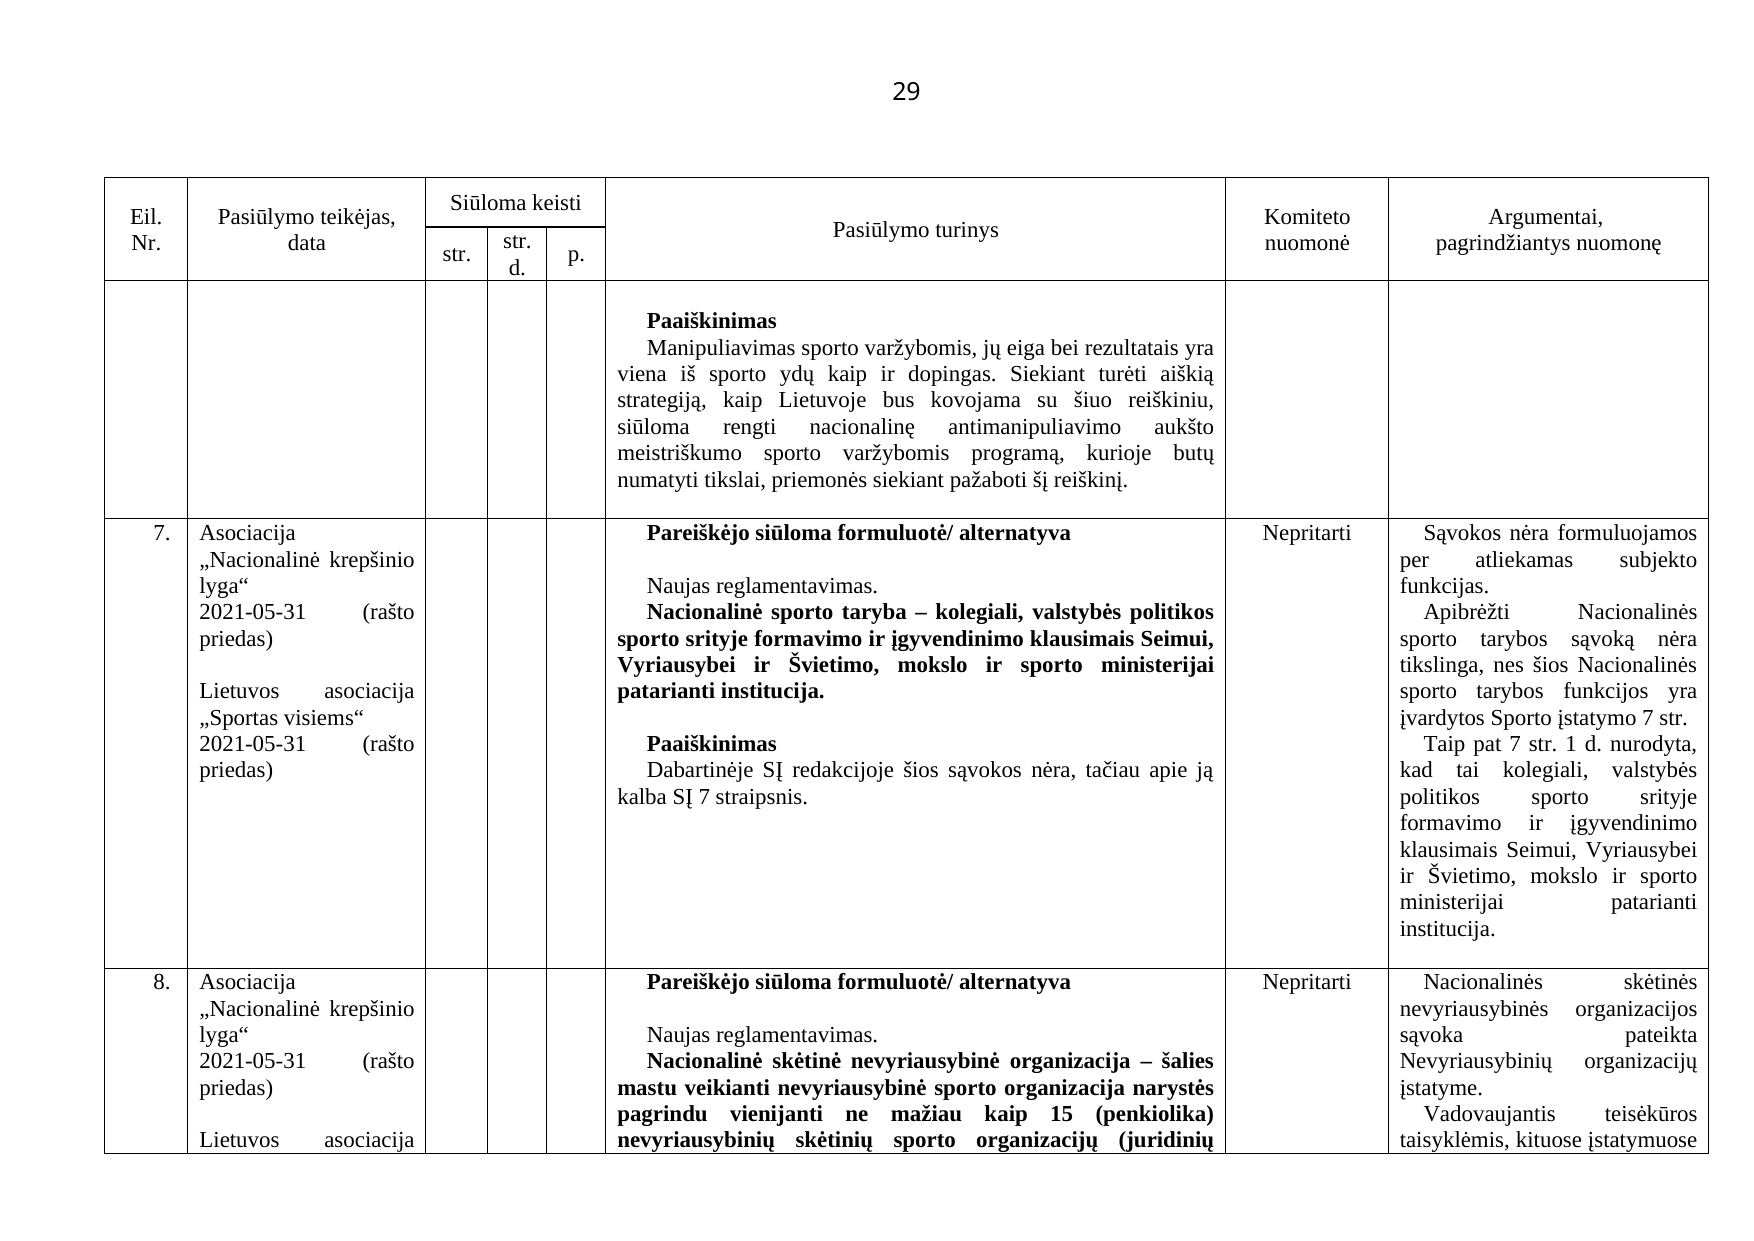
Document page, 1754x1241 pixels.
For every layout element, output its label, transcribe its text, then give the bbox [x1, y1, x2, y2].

table_cell Nacionalinės skėtinės nevyriausybinės organizacijos sąvoka pateikta Nevyriausybinių organizacijų įstatyme. Vadovaujantis teisėkūros taisyklėmis, kituose įstatymuose [1389, 969, 1708, 1153]
table_cell Nepritarti [1226, 969, 1388, 1153]
table_header Pasiūlymo turinys [606, 178, 1225, 280]
table_header Komiteto nuomonė [1226, 178, 1388, 280]
table_header Siūloma keisti [426, 178, 605, 226]
table_cell [547, 969, 605, 1153]
table_cell [426, 281, 487, 518]
table_cell [426, 519, 487, 967]
table_cell [105, 969, 187, 1153]
table_cell [105, 519, 187, 967]
table_cell Asociacija „Nacionalinė krepšinio lyga“ 2021-05-31 (rašto priedas) Lietuvos asociacija [188, 969, 425, 1153]
table_cell Pareiškėjo siūloma formuluotė/ alternatyva Naujas reglamentavimas. Nacionalinė sporto taryba – kolegiali, valstybės politikos sporto srityje formavimo ir įgyvendinimo klausimais Seimui, Vyriausybei ir Švietimo, mokslo ir sporto ministerijai patarianti institucija. Paaiškinimas Dabartinėje SĮ redakcijoje šios sąvokos nėra, tačiau apie ją kalba SĮ 7 straipsnis. [606, 519, 1225, 967]
table_cell [547, 281, 605, 518]
table_header Argumentai, pagrindžiantys nuomonę [1389, 178, 1708, 280]
table_cell [488, 969, 546, 1153]
table_cell Asociacija „Nacionalinė krepšinio lyga“ 2021-05-31 (rašto priedas) Lietuvos asociacija „Sportas visiems“ 2021-05-31 (rašto priedas) [188, 519, 425, 967]
table_header Pasiūlymo teikėjas, data [188, 178, 425, 280]
table_cell Sąvokos nėra formuluojamos per atliekamas subjekto funkcijas. Apibrėžti Nacionalinės sporto tarybos sąvoką nėra tikslinga, nes šios Nacionalinės sporto tarybos funkcijos yra įvardytos Sporto įstatymo 7 str. Taip pat 7 str. 1 d. nurodyta, kad tai kolegiali, valstybės politikos sporto srityje formavimo ir įgyvendinimo klausimais Seimui, Vyriausybei ir Švietimo, mokslo ir sporto ministerijai patarianti institucija. [1389, 519, 1708, 967]
table_cell [1226, 281, 1388, 518]
table_cell [488, 519, 546, 967]
table_cell [105, 281, 187, 518]
table_cell Nepritarti [1226, 519, 1388, 967]
table_header Eil. Nr. [105, 178, 187, 280]
table_cell str. d. [488, 228, 546, 280]
table_cell [1389, 281, 1708, 518]
table_cell p. [547, 228, 605, 280]
table_cell Paaiškinimas Manipuliavimas sporto varžybomis, jų eiga bei rezultatais yra viena iš sporto ydų kaip ir dopingas. Siekiant turėti aiškią strategiją, kaip Lietuvoje bus kovojama su šiuo reiškiniu, siūloma rengti nacionalinę antimanipuliavimo aukšto meistriškumo sporto varžybomis programą, kurioje butų numatyti tikslai, priemonės siekiant pažaboti šį reiškinį. [606, 281, 1225, 518]
table_cell str. [426, 228, 487, 280]
table_cell [488, 281, 546, 518]
table_cell [426, 969, 487, 1153]
table_cell [188, 281, 425, 518]
table_cell [547, 519, 605, 967]
table_cell Pareiškėjo siūloma formuluotė/ alternatyva Naujas reglamentavimas. Nacionalinė skėtinė nevyriausybinė organizacija – šalies mastu veikianti nevyriausybinė sporto organizacija narystės pagrindu vienijanti ne mažiau kaip 15 (penkiolika) nevyriausybinių skėtinių sporto organizacijų (juridinių [606, 969, 1225, 1153]
